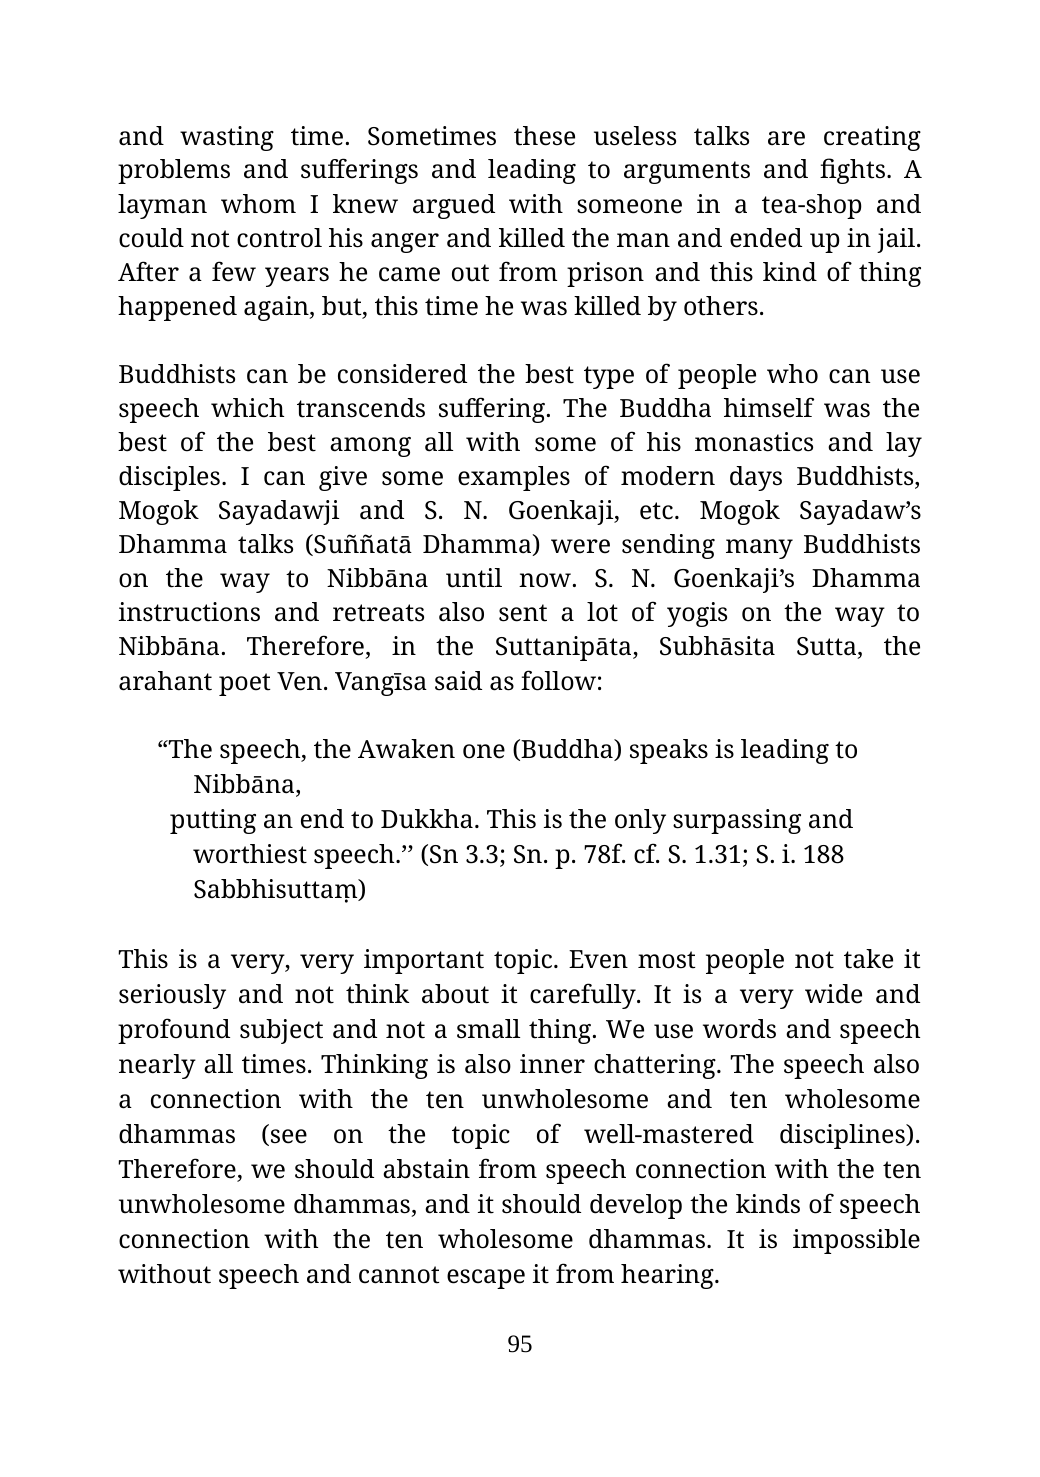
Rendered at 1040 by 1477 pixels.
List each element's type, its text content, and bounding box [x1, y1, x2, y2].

text putting an end to Dukkha. This is the only surpassing and worthiest speech.’’ (Sn 3.3; Sn. p. 78f. cf. S. 1.31; S. i. 188 Sabbhisuttaṃ) [118, 801, 922, 906]
text Buddhists can be considered the best type of people who can use speech which transcends suffering. The Buddha himself was the best of the best among all with some of his monastics and lay disciples. I can give some examples of modern days Buddhists, Mogok Sayadawji and S. N. Goenkaji, etc. Mogok Sayadaw’s Dhamma talks (Suññatā Dhamma) were sending many Buddhists on the way to Nibbāna until now. S. N. Goenkaji’s Dhamma instructions and retreats also sent a lot of yogis on the way to Nibbāna. Therefore, in the Suttanipāta, Subhāsita Sutta, the arahant poet Ven. Vangīsa said as follow: [118, 357, 922, 697]
text and wasting time. Sometimes these useless talks are creating problems and sufferings and leading to arguments and fights. A layman whom I knew argued with someone in a tea-shop and could not control his anger and killed the man and ended up in jail. After a few years he came out from prison and this kind of thing happened again, but, this time he was killed by others. [118, 118, 922, 322]
text “The speech, the Awaken one (Buddha) speaks is leading to Nibbāna, [118, 731, 922, 801]
text This is a very, very important topic. Even most people not take it seriously and not think about it carefully. It is a very wide and profound subject and not a small thing. We use words and speech nearly all times. Thinking is also inner chattering. The speech also a connection with the ten unwholesome and ten wholesome dhammas (see on the topic of well-mastered disciplines). Therefore, we should abstain from speech connection with the ten unwholesome dhammas, and it should develop the kinds of speech connection with the ten wholesome dhammas. It is impossible without speech and cannot escape it from hearing. [118, 941, 922, 1291]
